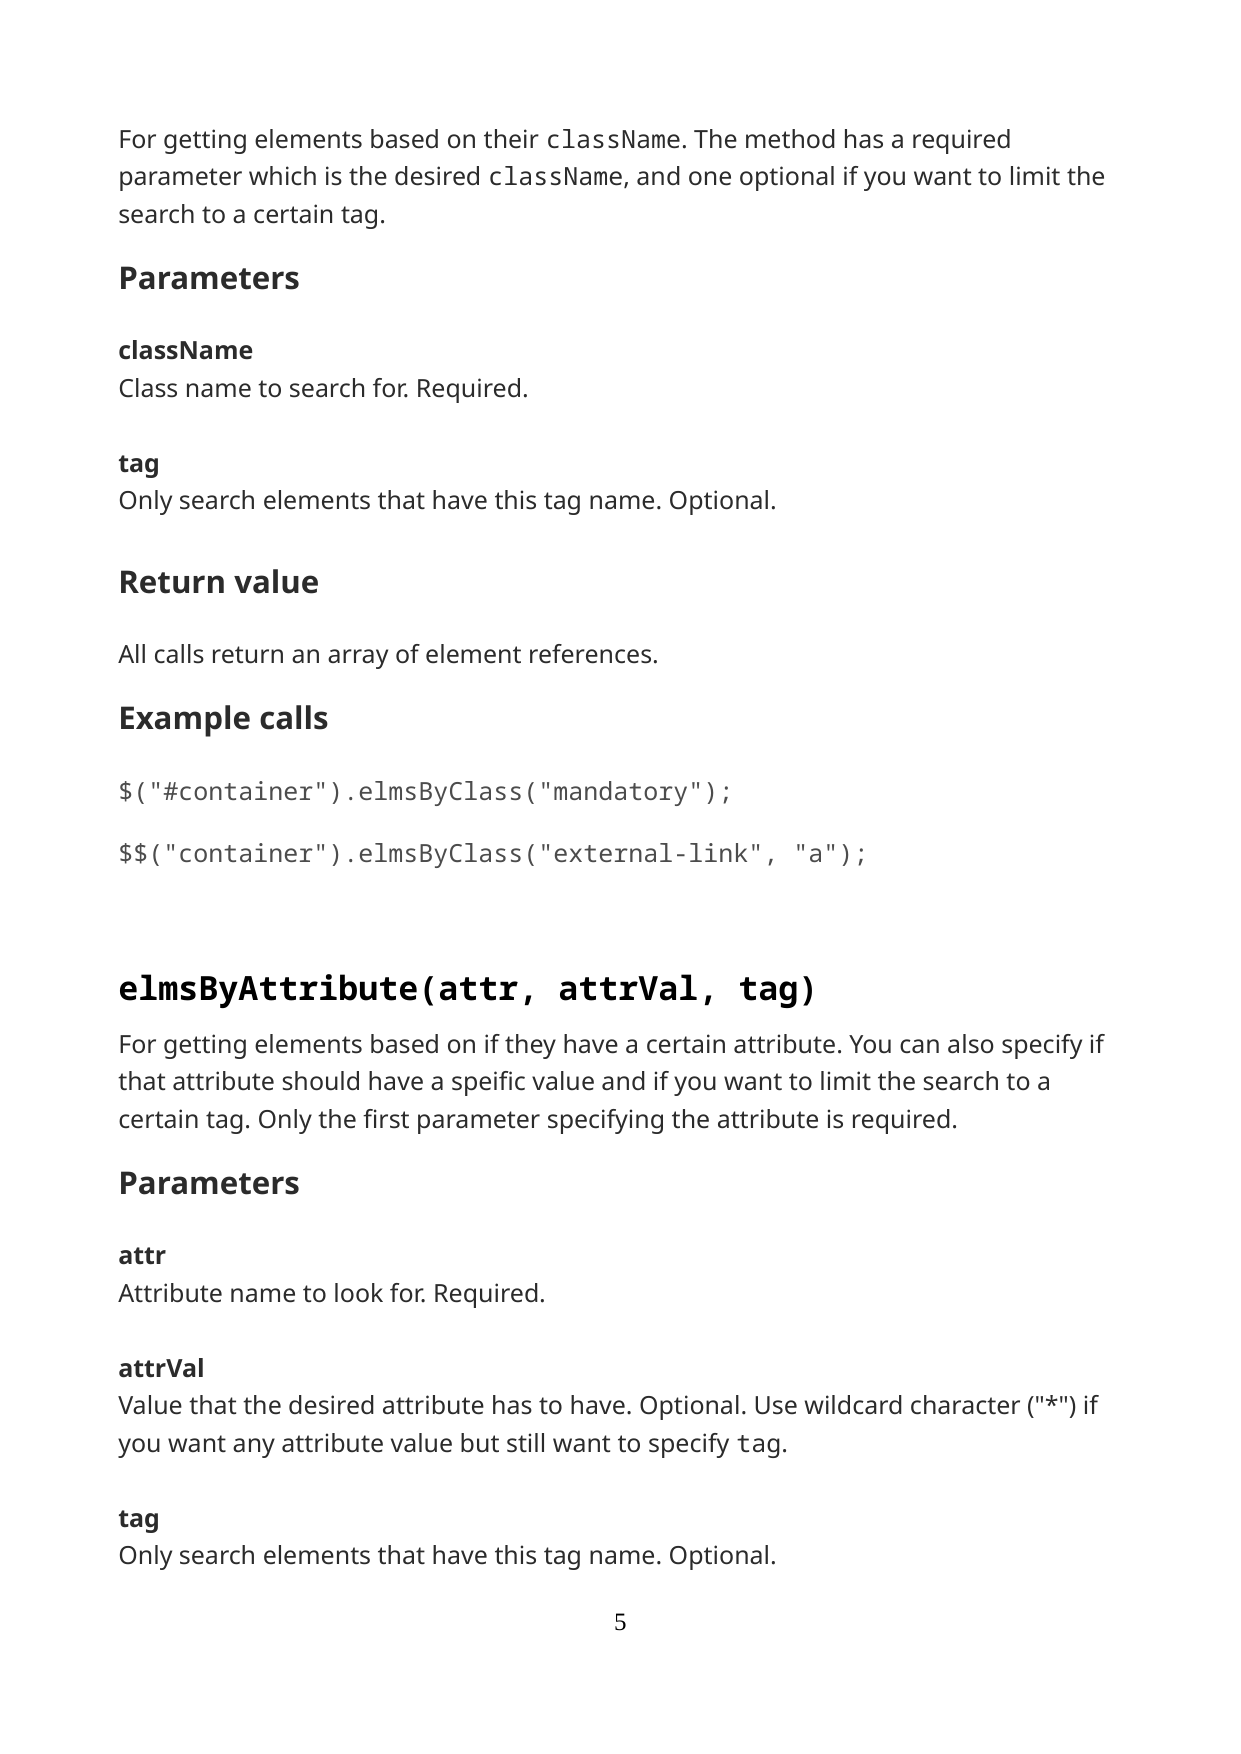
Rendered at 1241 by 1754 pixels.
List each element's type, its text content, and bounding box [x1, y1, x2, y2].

text Only search elements that have this tag name. Optional. [118, 479, 1122, 517]
text $("#container").elmsByClass("mandatory"); [118, 770, 1122, 807]
text tag [118, 1459, 1122, 1534]
text className [118, 329, 1122, 367]
text attrVal [118, 1309, 1122, 1384]
text tag [118, 404, 1122, 479]
text All calls return an array of element references. [118, 633, 1122, 671]
text Parameters [118, 1161, 1122, 1203]
text attr [118, 1234, 1122, 1272]
text $$("container").elmsByClass("external-link", "a"); [118, 832, 1122, 870]
text For getting elements based on if they have a certain attribute. You can also specify if that attribute should have a speific value and if you want to limit the search to a certain tag. Only the first parameter specifying the attribute is required. [118, 1023, 1122, 1136]
subtitle elmsByAttribute(attr, attrVal, tag) [118, 920, 1122, 1011]
text Return value [118, 517, 1122, 602]
text Value that the desired attribute has to have. Optional. Use wildcard character ("*") if you want any attribute value but still want to specify tag. [118, 1384, 1122, 1459]
text Attribute name to look for. Required. [118, 1272, 1122, 1309]
text Only search elements that have this tag name. Optional. [118, 1534, 1122, 1572]
text Example calls [118, 696, 1122, 738]
text Class name to search for. Required. [118, 367, 1122, 404]
text Parameters [118, 256, 1122, 298]
text For getting elements based on their className. The method has a required parameter which is the desired className, and one optional if you want to limit the search to a certain tag. [118, 118, 1122, 231]
